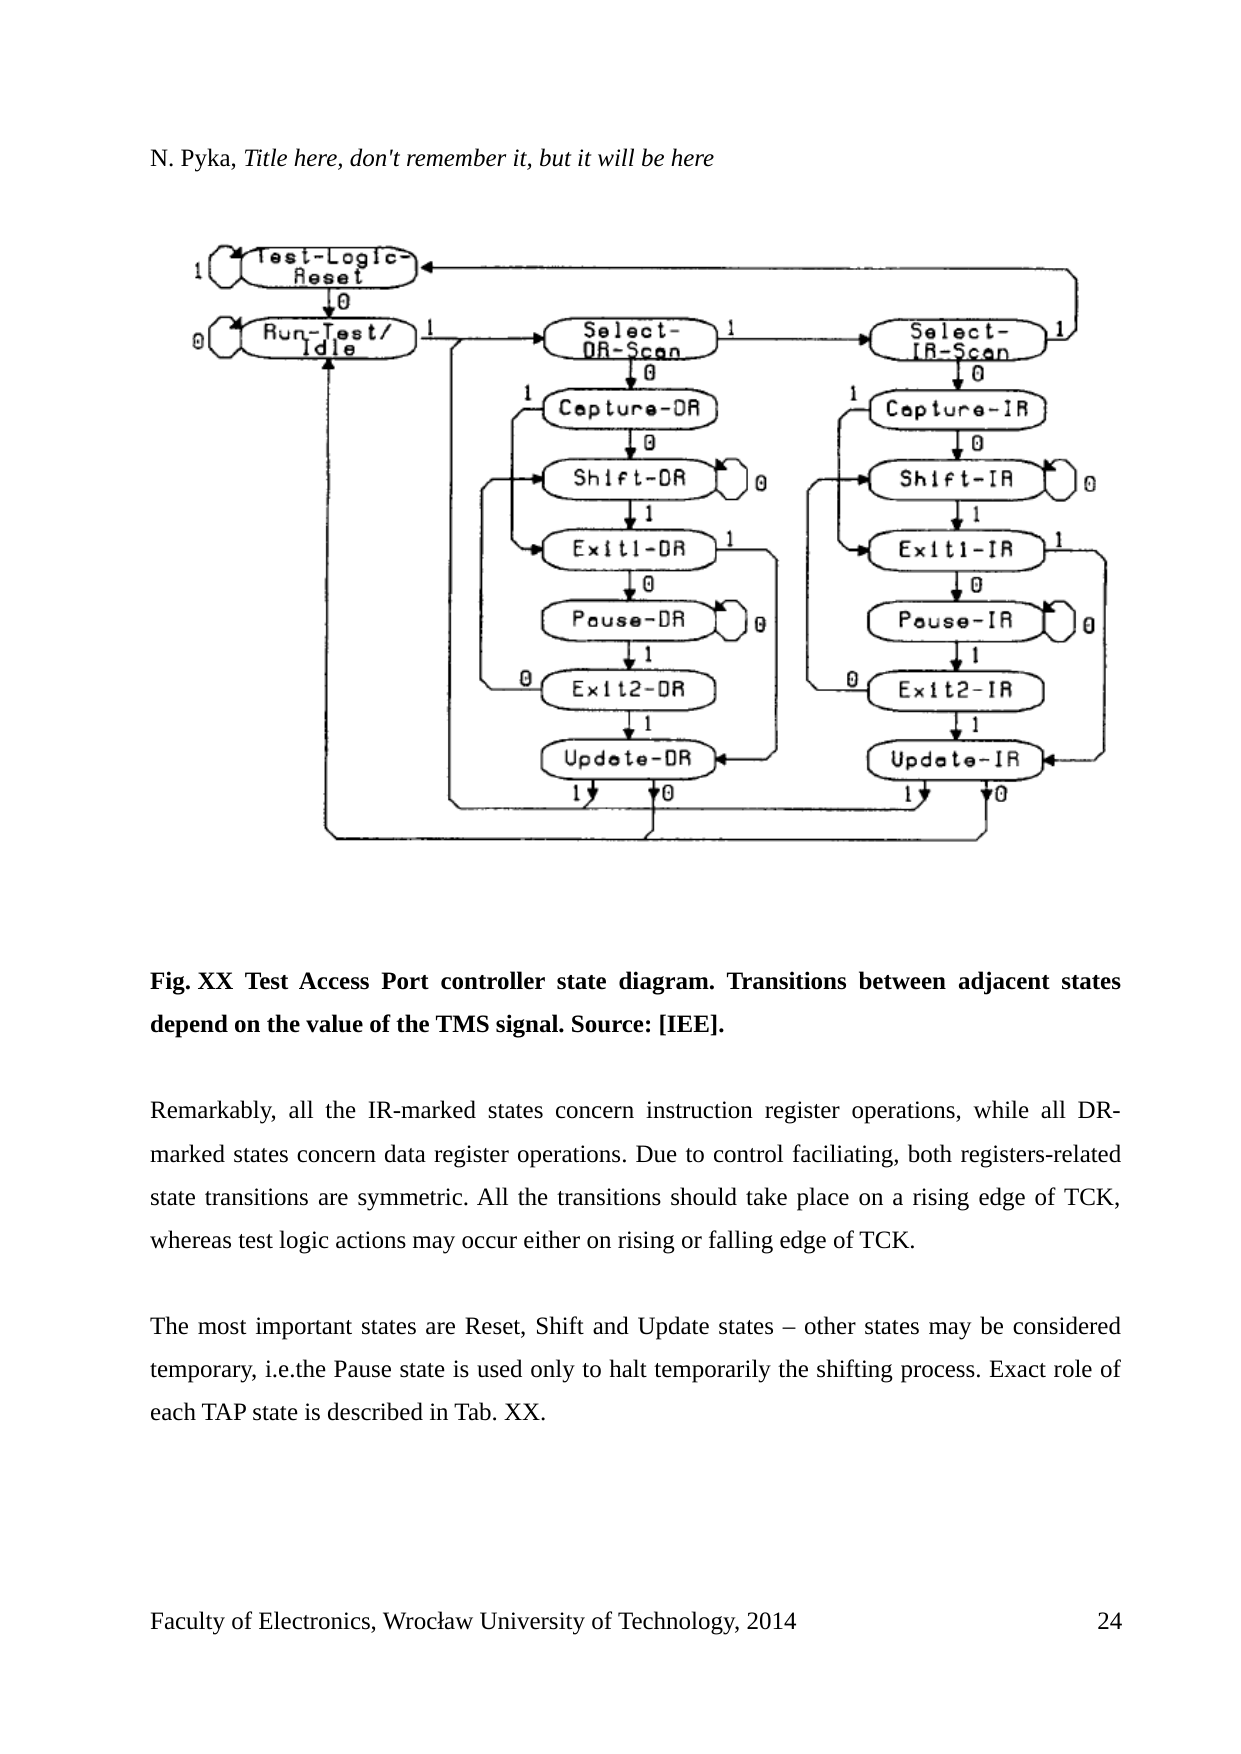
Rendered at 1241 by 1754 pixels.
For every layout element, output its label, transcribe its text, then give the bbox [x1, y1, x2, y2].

text Fig. XX Test Access Port controller state diagram. Transitions between adjacent states depend on the value of the TMS signal. Source: [IEE]. [150, 966, 1122, 1038]
picture [153, 213, 1157, 866]
text The most important states are Reset, Shift and Update states – other states may be considered temporary, i.e.the Pause state is used only to halt temporarily the shifting process. Exact role of each TAP state is described in Tab. XX. [150, 1311, 1122, 1426]
text Remarkably, all the IR-marked states concern instruction register operations, while all DR-marked states concern data register operations. Due to control faciliating, both registers-related state transitions are symmetric. All the transitions should take place on a rising edge of TCK, whereas test logic actions may occur either on rising or falling edge of TCK. [150, 1096, 1122, 1254]
